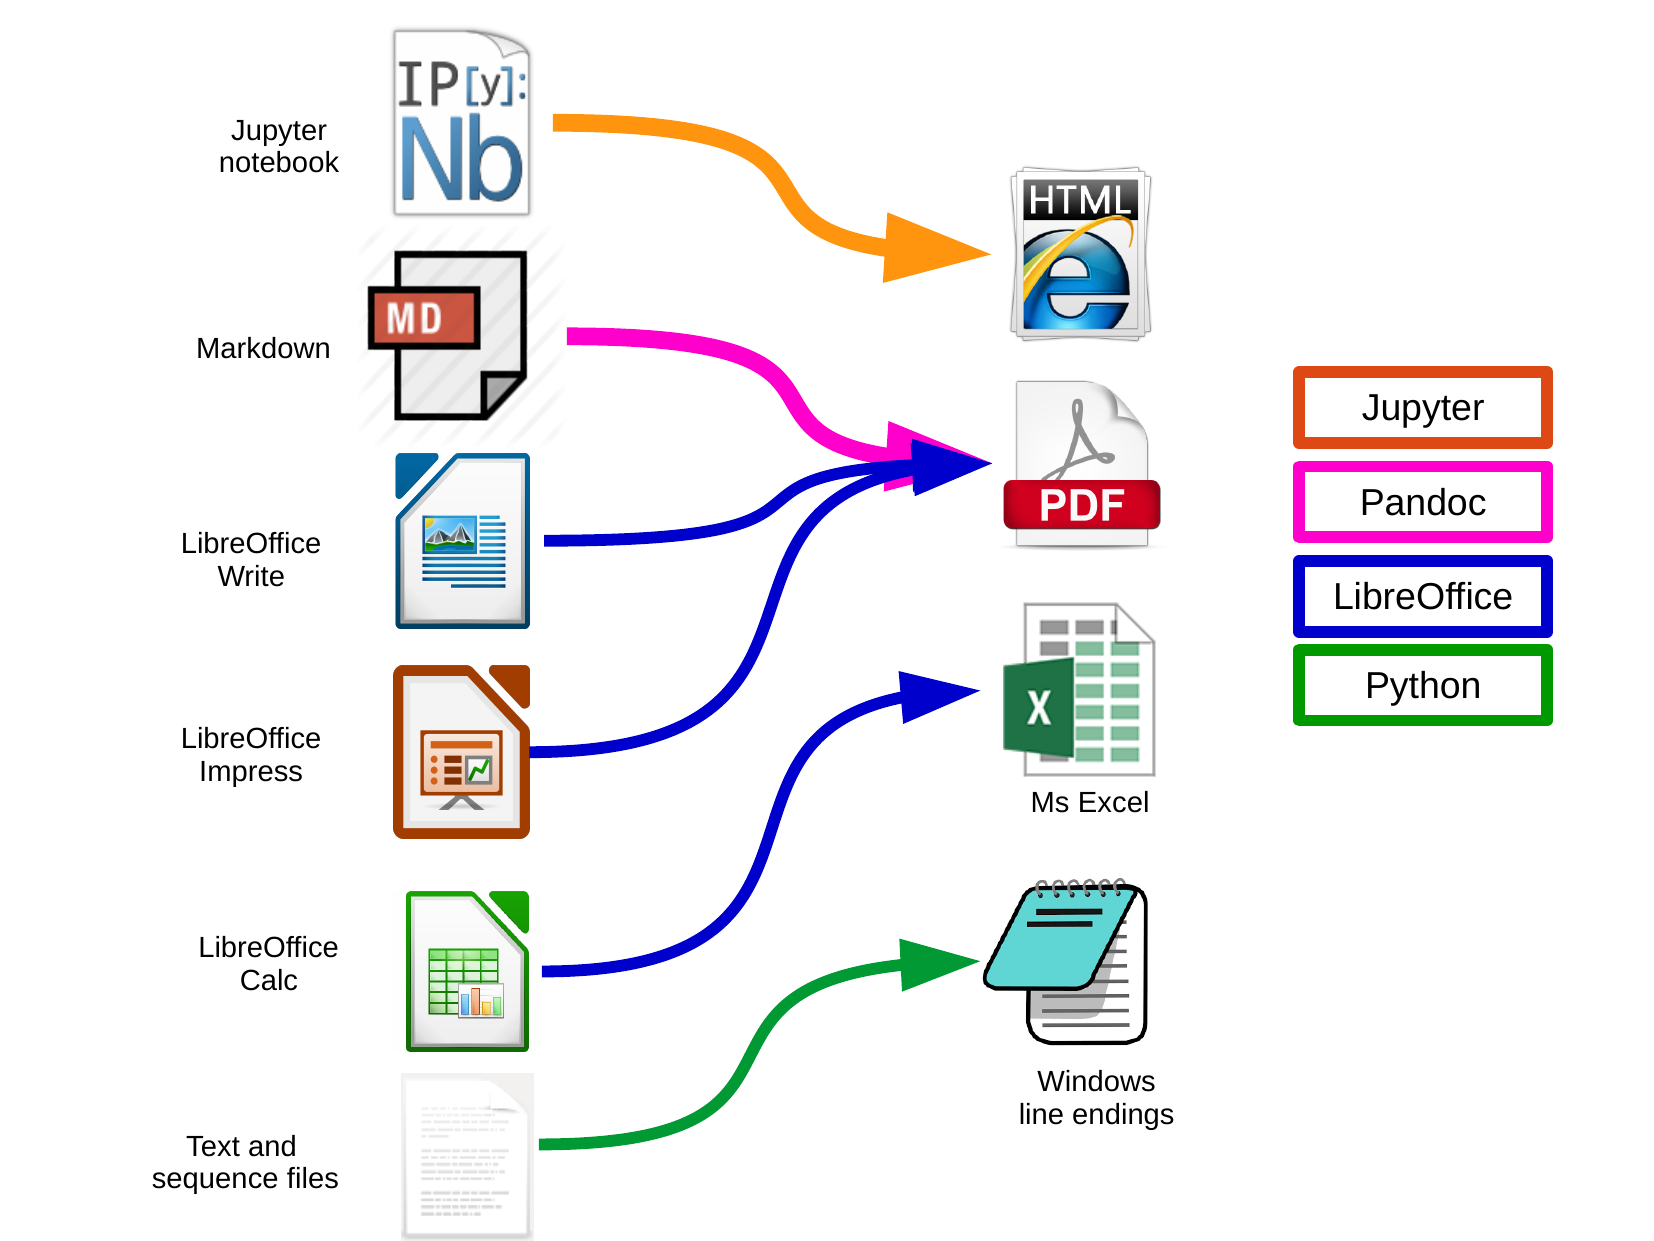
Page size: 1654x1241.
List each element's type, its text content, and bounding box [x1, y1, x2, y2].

picture [401, 1073, 534, 1241]
text_box LibreOffice Calc [183, 923, 355, 1004]
text_box Ms Excel [1015, 778, 1165, 827]
picture [992, 371, 1174, 556]
text_box Pandoc [1299, 466, 1548, 538]
picture [393, 665, 530, 839]
picture [391, 891, 542, 1052]
picture [355, 223, 567, 449]
text_box Markdown [181, 324, 347, 373]
text_box Windows line endings [1003, 1057, 1193, 1146]
picture [980, 873, 1155, 1049]
text_box Text and sequence files [137, 1122, 355, 1203]
text_box Jupyter notebook [204, 106, 355, 189]
picture [366, 23, 553, 222]
picture [379, 453, 545, 629]
text_box Python [1299, 649, 1548, 721]
text_box LibreOffice Impress [166, 714, 337, 795]
picture [991, 165, 1170, 344]
text_box LibreOffice [1299, 561, 1548, 632]
picture [980, 590, 1181, 791]
text_box LibreOffice Write [166, 519, 337, 600]
text_box Jupyter [1299, 372, 1548, 443]
